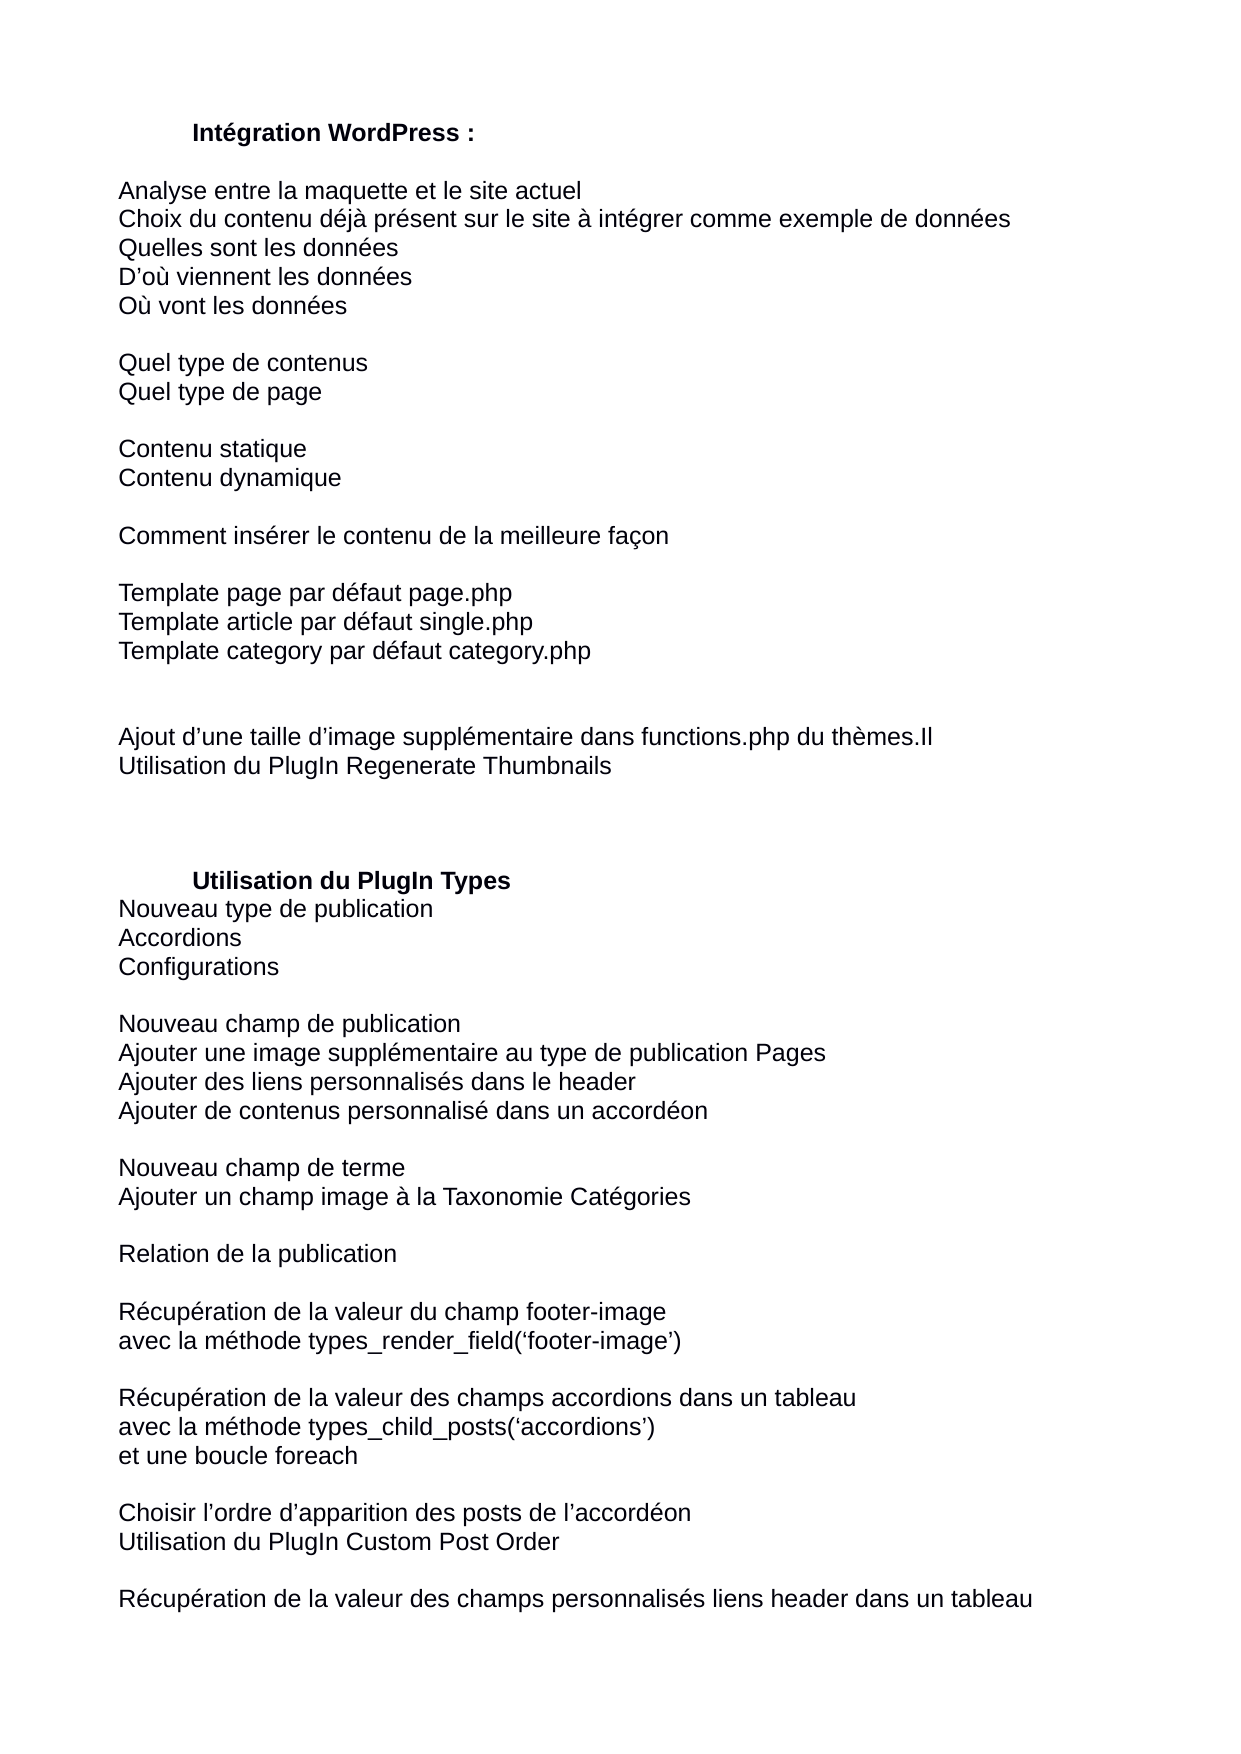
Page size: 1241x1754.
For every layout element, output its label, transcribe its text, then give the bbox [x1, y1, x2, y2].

text avec la méthode types_render_field(‘footer-image’) [118, 1326, 1122, 1354]
text Relation de la publication [118, 1239, 1122, 1268]
text Nouveau champ de publication [118, 1009, 1122, 1038]
text Quelles sont les données [118, 233, 1122, 262]
text Ajouter une image supplémentaire au type de publication Pages [118, 1038, 1122, 1067]
text avec la méthode types_child_posts(‘accordions’) [118, 1412, 1122, 1441]
text Récupération de la valeur du champ footer-image [118, 1297, 1122, 1326]
text Nouveau type de publication [118, 894, 1122, 923]
text Choix du contenu déjà présent sur le site à intégrer comme exemple de données [118, 204, 1122, 233]
text Configurations [118, 952, 1122, 981]
text Ajouter des liens personnalisés dans le header [118, 1067, 1122, 1096]
text Utilisation du PlugIn Custom Post Order [118, 1527, 1122, 1556]
text Quel type de page [118, 377, 1122, 406]
text Template article par défaut single.php [118, 607, 1122, 636]
text Ajouter de contenus personnalisé dans un accordéon [118, 1096, 1122, 1124]
text Template category par défaut category.php [118, 636, 1122, 664]
text Utilisation du PlugIn Regenerate Thumbnails [118, 751, 1122, 779]
text Contenu statique [118, 434, 1122, 463]
text Contenu dynamique [118, 463, 1122, 492]
text Utilisation du PlugIn Types [118, 866, 1122, 894]
text et une boucle foreach [118, 1441, 1122, 1469]
text Comment insérer le contenu de la meilleure façon [118, 521, 1122, 549]
text Quel type de contenus [118, 348, 1122, 377]
text Analyse entre la maquette et le site actuel [118, 176, 1122, 204]
text Nouveau champ de terme [118, 1153, 1122, 1182]
text Ajout d’une taille d’image supplémentaire dans functions.php du thèmes.Il [118, 722, 1122, 751]
text Où vont les données [118, 291, 1122, 319]
text D’où viennent les données [118, 262, 1122, 291]
text Récupération de la valeur des champs personnalisés liens header dans un tableau [118, 1584, 1122, 1613]
text Récupération de la valeur des champs accordions dans un tableau [118, 1383, 1122, 1412]
text Intégration WordPress : [118, 118, 1122, 147]
text Accordions [118, 923, 1122, 952]
text Ajouter un champ image à la Taxonomie Catégories [118, 1182, 1122, 1211]
text Template page par défaut page.php [118, 578, 1122, 607]
text Choisir l’ordre d’apparition des posts de l’accordéon [118, 1498, 1122, 1527]
